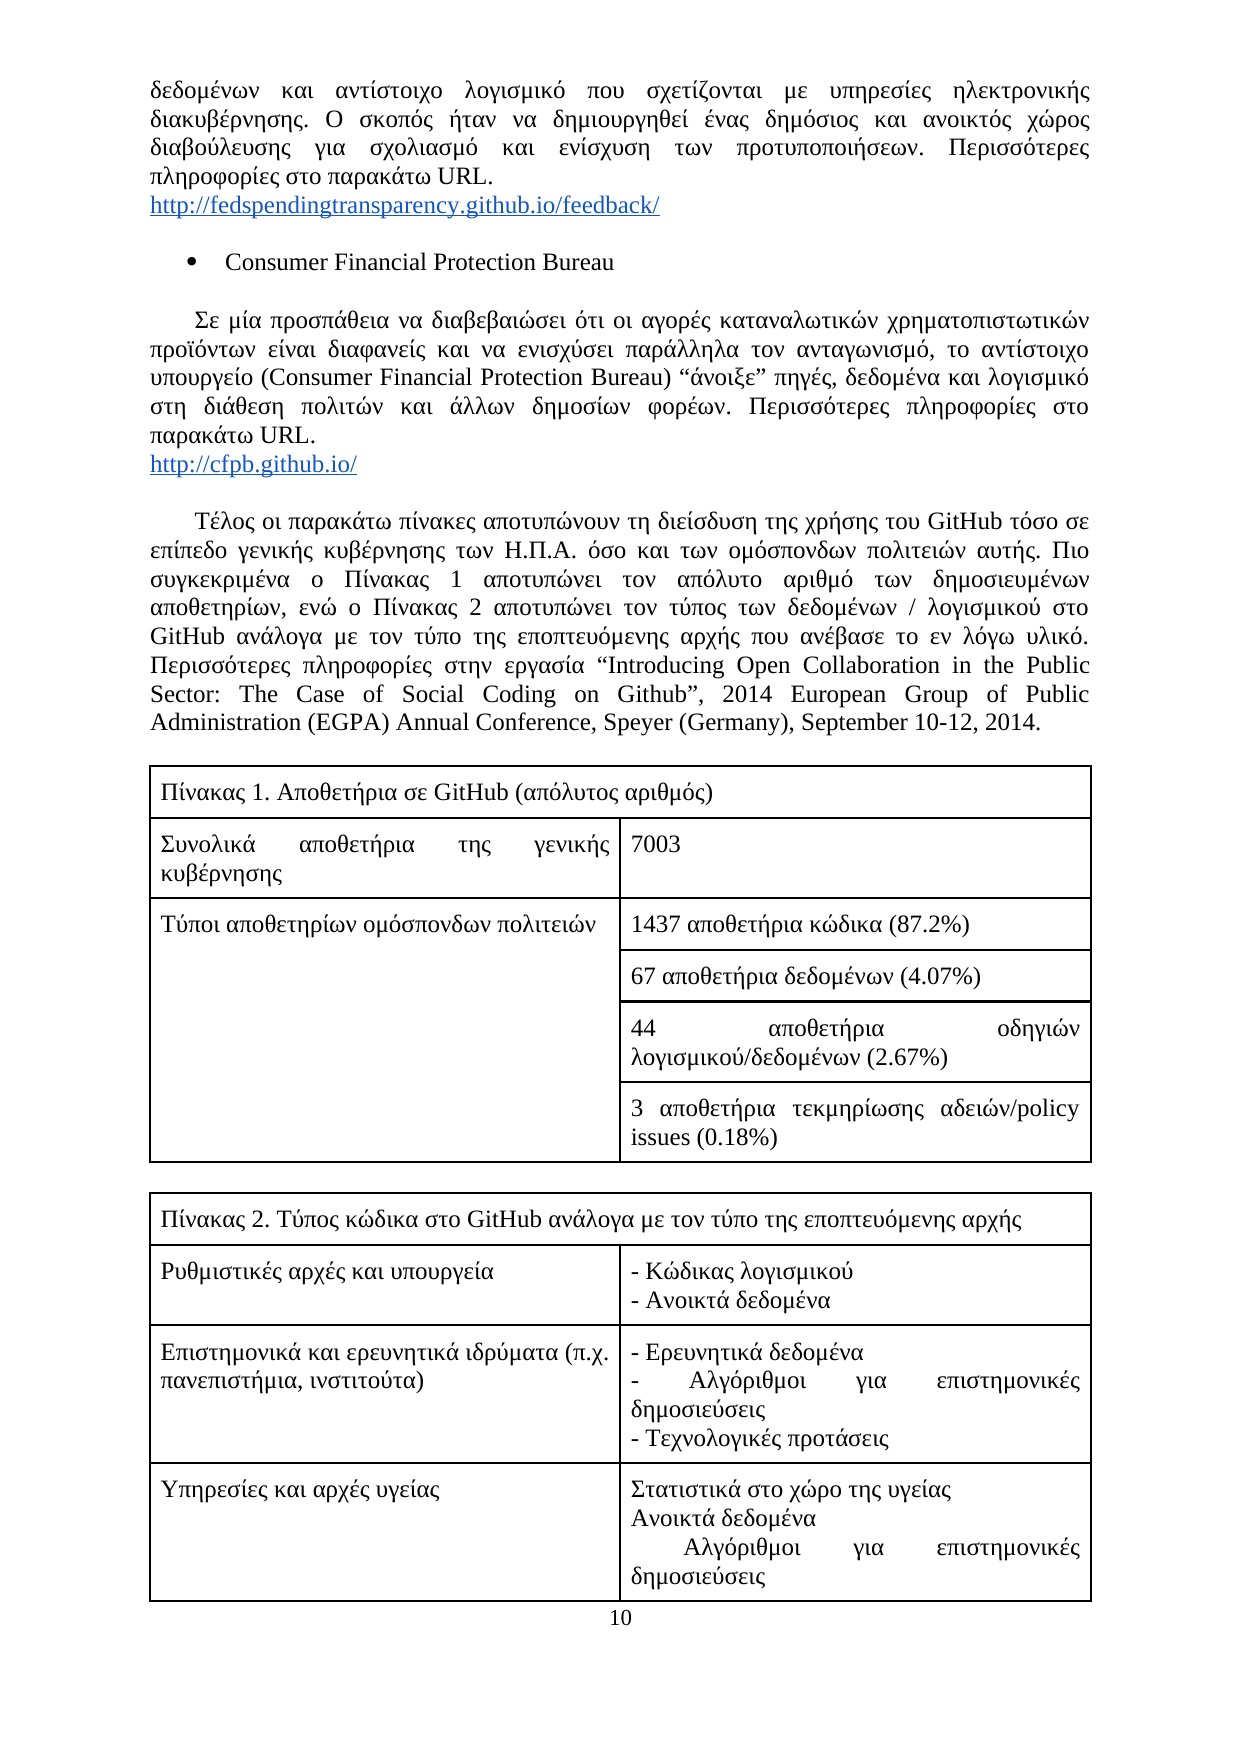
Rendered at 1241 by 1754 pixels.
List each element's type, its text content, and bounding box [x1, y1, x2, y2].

table_header Πίνακας 1. Αποθετήρια σε GitHub (απόλυτος αριθμός) [151, 767, 1090, 817]
text Τέλος οι παρακάτω πίνακες αποτυπώνουν τη διείσδυση της χρήσης του GitHub τόσο σε επίπεδο γενικής κυβέρνησης των Η.Π.Α. όσο και των ομόσπονδων πολιτειών αυτής. Πιο συγκεκριμένα ο Πίνακας 1 αποτυπώνει τον απόλυτο αριθμό των δημοσιευμένων αποθετηρίων, ενώ ο Πίνακας 2 αποτυπώνει τον τύπος των δεδομένων / λογισμικού στο GitHub ανάλογα με τον τύπο της εποπτευόμενης αρχής που ανέβασε το εν λόγω υλικό. Περισσότερες πληροφορίες στην εργασία “Introducing Open Collaboration in the Public Sector: The Case of Social Coding on Github”, 2014 European Group of Public Administration (EGPA) Annual Conference, Speyer (Germany), September 10-12, 2014. [150, 506, 1091, 736]
table_cell Ρυθμιστικές αρχές και υπουργεία [151, 1246, 619, 1324]
table_cell Στατιστικά στο χώρο της υγείας Ανοικτά δεδομένα Αλγόριθμοι για επιστημονικές δημοσιεύσεις [621, 1464, 1090, 1600]
list Consumer Financial Protection Bureau [187, 247, 1091, 276]
table_cell - Κώδικας λογισμικού - Ανοικτά δεδομένα [621, 1246, 1090, 1324]
text δεδομένων και αντίστοιχο λογισμικό που σχετίζονται με υπηρεσίες ηλεκτρονικής διακυβέρνησης. Ο σκοπός ήταν να δημιουργηθεί ένας δημόσιος και ανοικτός χώρος διαβούλευσης για σχολιασμό και ενίσχυση των προτυποποιήσεων. Περισσότερες πληροφορίες στο παρακάτω URL. [150, 75, 1091, 190]
table_cell 7003 [621, 819, 1090, 897]
table_cell 44 αποθετήρια οδηγιών λογισμικού/δεδομένων (2.67%) [621, 1003, 1090, 1081]
table_header Πίνακας 2. Τύπος κώδικα στο GitHub ανάλογα με τον τύπο της εποπτευόμενης αρχής [151, 1194, 1090, 1244]
table_cell 67 αποθετήρια δεδομένων (4.07%) [621, 951, 1090, 1000]
table_cell Συνολικά αποθετήρια της γενικής κυβέρνησης [151, 819, 619, 897]
text http://cfpb.github.io/ [150, 449, 1091, 477]
table_cell - Ερευνητικά δεδομένα - Αλγόριθμοι για επιστημονικές δημοσιεύσεις - Τεχνολογικές προτάσεις [621, 1326, 1090, 1462]
table_cell Τύποι αποθετηρίων ομόσπονδων πολιτειών [151, 899, 619, 1161]
table_cell Υπηρεσίες και αρχές υγείας [151, 1464, 619, 1600]
text Σε μία προσπάθεια να διαβεβαιώσει ότι οι αγορές καταναλωτικών χρηματοπιστωτικών προϊόντων είναι διαφανείς και να ενισχύσει παράλληλα τον ανταγωνισμό, το αντίστοιχο υπουργείο (Consumer Financial Protection Bureau) “άνοιξε” πηγές, δεδομένα και λογισμικό στη διάθεση πολιτών και άλλων δημοσίων φορέων. Περισσότερες πληροφορίες στο παρακάτω URL. [150, 305, 1091, 449]
table_cell Επιστημονικά και ερευνητικά ιδρύματα (π.χ. πανεπιστήμια, ινστιτούτα) [151, 1326, 619, 1462]
text http://fedspendingtransparency.github.io/feedback/ [150, 190, 1091, 219]
table_cell 1437 αποθετήρια κώδικα (87.2%) [621, 899, 1090, 949]
table_cell 3 αποθετήρια τεκμηρίωσης αδειών/policy issues (0.18%) [621, 1083, 1090, 1161]
